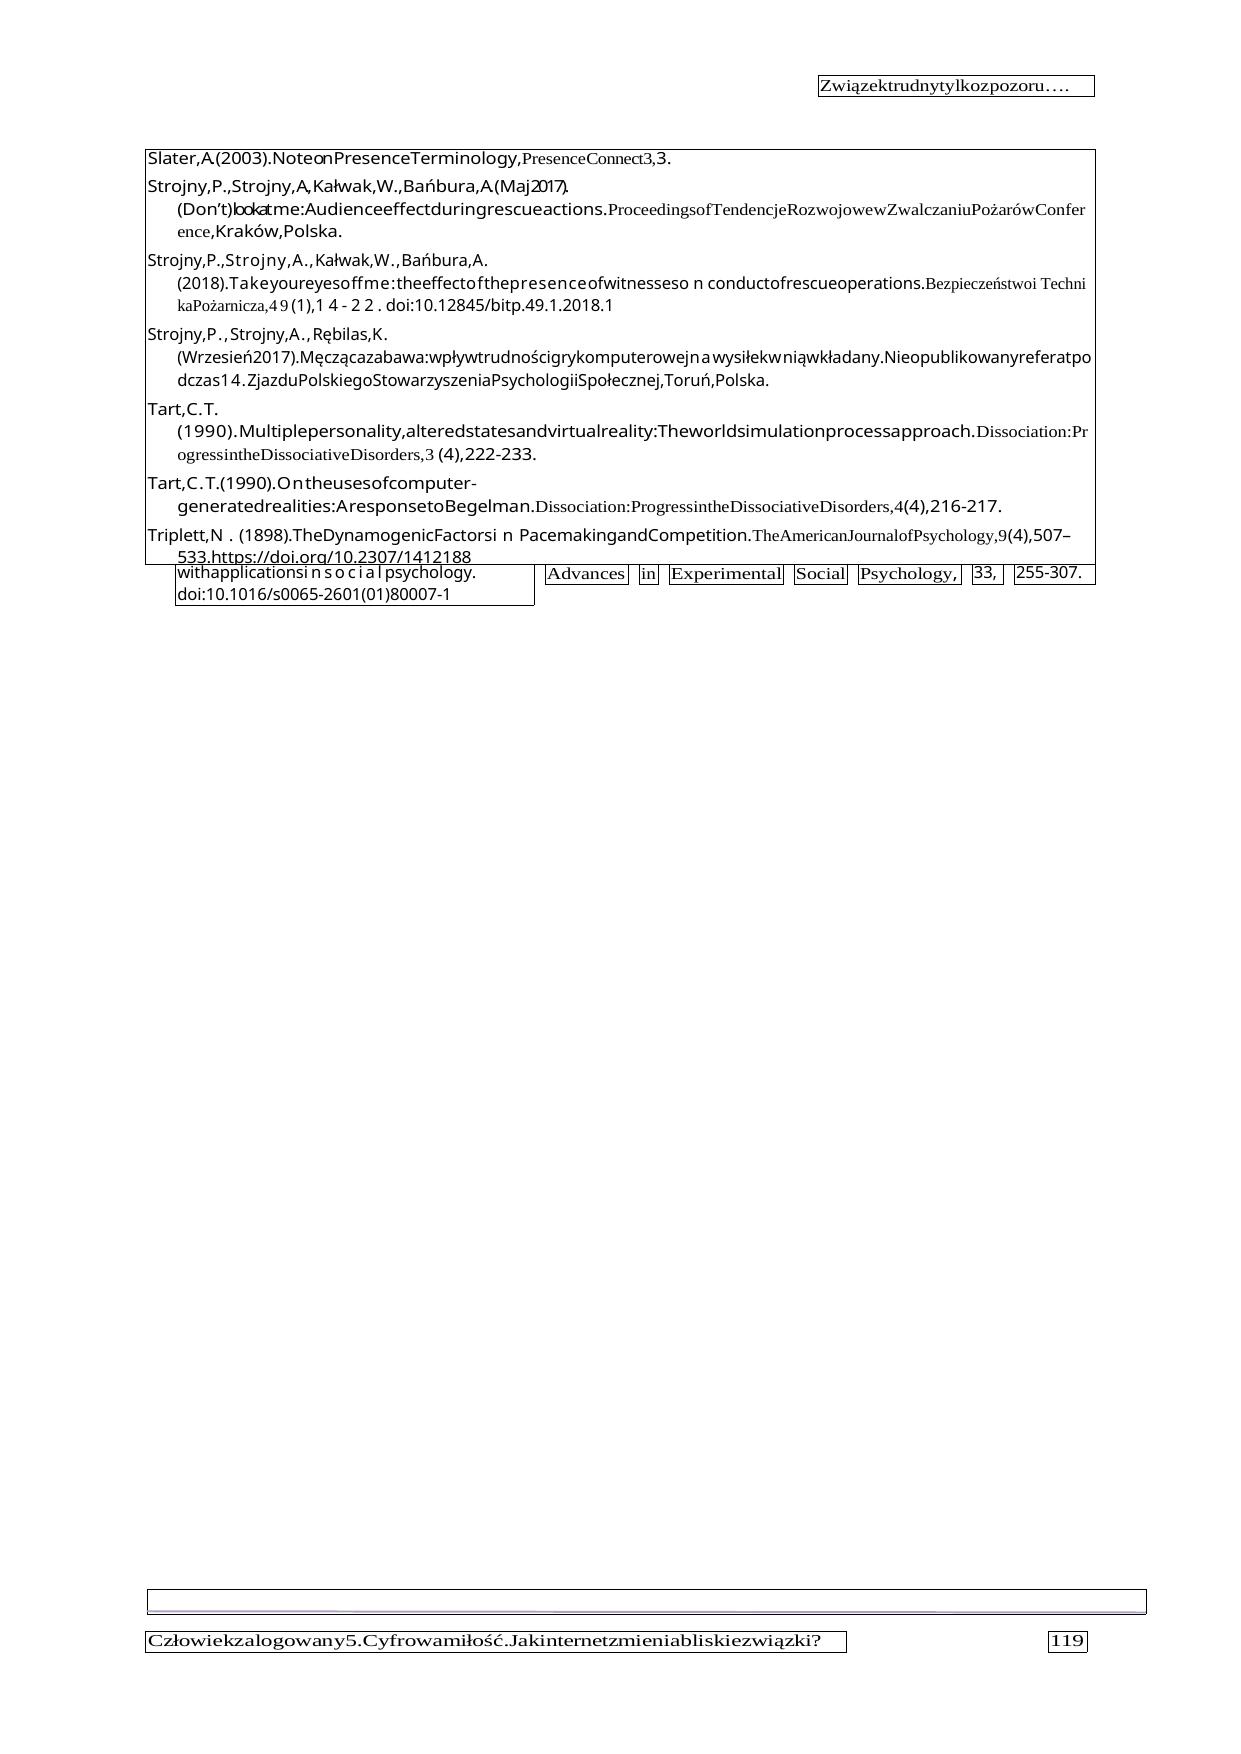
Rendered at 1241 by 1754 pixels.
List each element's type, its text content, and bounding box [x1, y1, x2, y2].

text Człowiekzalogowany5.Cyfrowamiłość.Jakinternetzmieniabliskiezwiązki? [148, 1632, 846, 1650]
text Social [796, 565, 847, 583]
text Tart,C.T.(1990).Ontheusesofcomputer-generatedrealities:AresponsetoBegelman.Dissociation:ProgressintheDissociativeDisorders,4(4),216-217. [147, 472, 1093, 517]
text Experimental [671, 565, 783, 583]
text doi:10.1016/s0065-2601(01)80007-1 [177, 583, 534, 605]
text Advances [547, 565, 628, 583]
text Strojny,P.,Strojny,A.,Rębilas,K.(Wrzesień2017).Męczącazabawa:wpływtrudnościgrykomputerowejnawysiłekwniąwkładany.Nieopublikowanyreferatpodczas14.ZjazduPolskiegoStowarzyszeniaPsychologiiSpołecznej,Toruń,Polska. [147, 323, 1093, 391]
text Strojny,P.,Strojny,A.,Kałwak,W.,Bańbura,A.(Maj2017).(Don’t)lookatme:Audienceeffectduringrescueactions.ProceedingsofTendencjeRozwojowewZwalczaniuPożarówConference,Kraków,Polska. [147, 174, 1093, 242]
text in [641, 565, 658, 583]
text Tart,C.T.(1990).Multiplepersonality,alteredstatesandvirtualreality:Theworldsimulationprocessapproach.Dissociation:ProgressintheDissociativeDisorders,3(4),222-233. [147, 397, 1093, 465]
text Strojny,P.,Strojny,A.,Kałwak,W.,Bańbura,A.(2018).Takeyoureyesoffme:theeffectofthepresenceofwitnessesonconductofrescueoperations.BezpieczeństwoiTechnikaPożarnicza,49(1),14-22.doi:10.12845/bitp.49.1.2018.1 [147, 249, 1093, 317]
text Slater,A.(2003).NoteonPresenceTerminology,PresenceConnect3,3. [148, 150, 1095, 168]
text withapplicationsinsocialpsychology. [177, 565, 534, 583]
text 255-307. [1016, 565, 1095, 583]
text 33, [974, 565, 1003, 583]
text Psychology, [860, 565, 961, 583]
text Związektrudnytylkozpozoru…. [819, 76, 1094, 94]
text 119 [1050, 1632, 1087, 1650]
text Triplett,N.(1898).TheDynamogenicFactorsinPacemakingandCompetition.TheAmericanJournalofPsychology,9(4),507–533.https://doi.org/10.2307/1412188 [147, 523, 1093, 564]
